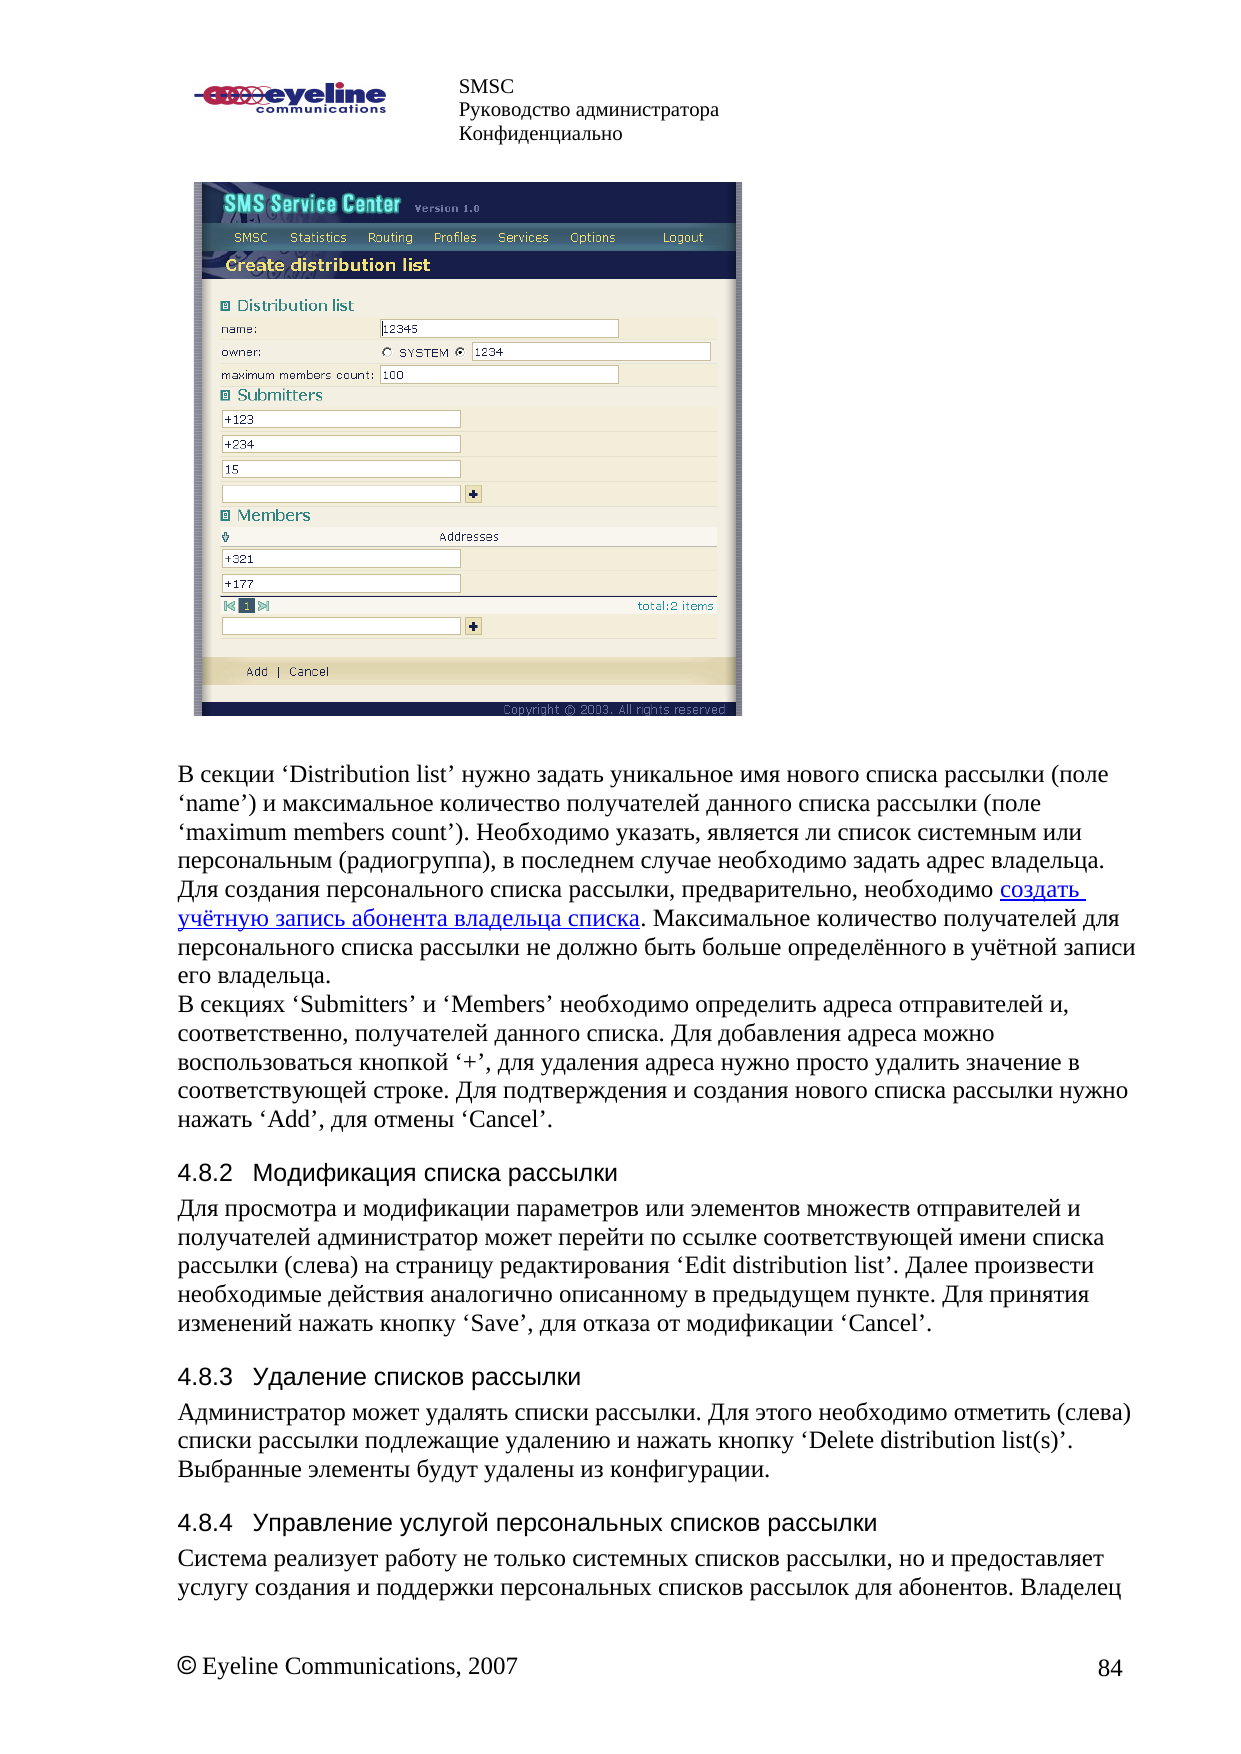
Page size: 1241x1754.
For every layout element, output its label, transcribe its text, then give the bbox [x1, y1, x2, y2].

picture [194, 82, 386, 113]
text В секции ‘Distribution list’ нужно задать уникальное имя нового списка рассылки (поле ‘name’) и максимальное количество получателей данного списка рассылки (поле ‘maximum members count’). Необходимо указать, является ли список системным или персональным (радиогруппа), в последнем случае необходимо задать адрес владельца. Для создания персонального списка рассылки, предварительно, необходимо создать учётную запись абонента владельца списка. Максимальное количество получателей для персонального списка рассылки не должно быть больше определённого в учётной записи его владельца. [177, 759, 1152, 989]
text В секциях ‘Submitters’ и ‘Members’ необходимо определить адреса отправителей и, соответственно, получателей данного списка. Для добавления адреса можно воспользоваться кнопкой ‘+’, для удаления адреса нужно просто удалить значение в соответствующей строке. Для подтверждения и создания нового списка рассылки нужно нажать ‘Add’, для отмены ‘Cancel’. [177, 989, 1152, 1133]
subtitle Удаление списков рассылки [177, 1362, 1152, 1390]
text Система реализует работу не только системных списков рассылки, но и предоставляет услугу создания и поддержки персональных списков рассылок для абонентов. Владелец [177, 1543, 1152, 1600]
text Администратор может удалять списки рассылки. Для этого необходимо отметить (слева) списки рассылки подлежащие удалению и нажать кнопку ‘Delete distribution list(s)’. Выбранные элементы будут удалены из конфигурации. [177, 1397, 1152, 1483]
text Для просмотра и модификации параметров или элементов множеств отправителей и получателей администратор может перейти по ссылке соответствующей имени списка рассылки (слева) на страницу редактирования ‘Edit distribution list’. Далее произвести необходимые действия аналогично описанному в предыдущем пункте. Для принятия изменений нажать кнопку ‘Save’, для отказа от модификации ‘Cancel’. [177, 1193, 1152, 1337]
subtitle Управление услугой персональных списков рассылки [177, 1508, 1152, 1537]
picture [193, 182, 743, 716]
subtitle Модификация списка рассылки [177, 1158, 1152, 1187]
